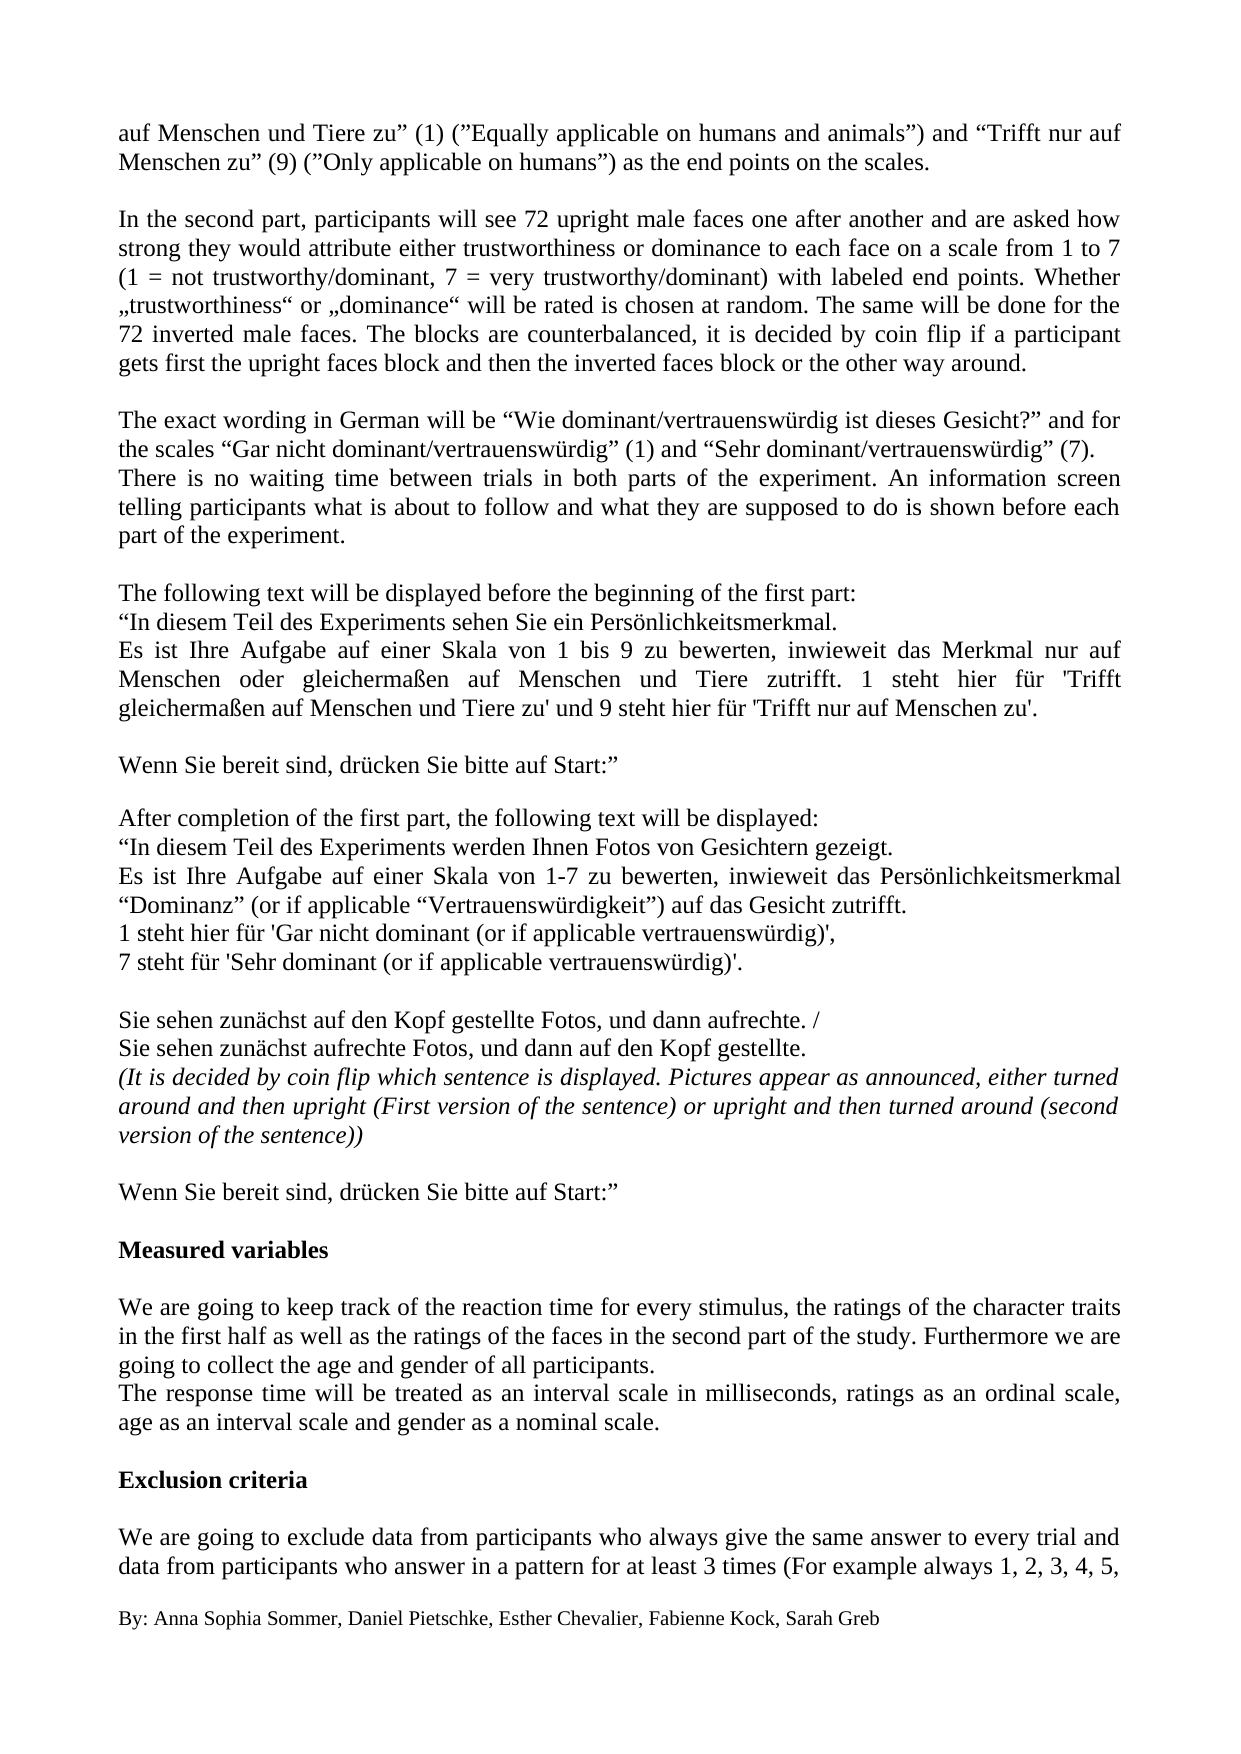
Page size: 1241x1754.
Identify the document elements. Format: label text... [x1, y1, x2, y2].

text Exclusion criteria [118, 1465, 1122, 1493]
text Wenn Sie bereit sind, drücken Sie bitte auf Start:” [118, 751, 1122, 779]
text (It is decided by coin flip which sentence is displayed. Pictures appear as announced, either turned around and then upright (First version of the sentence) or upright and then turned around (second version of the sentence)) [118, 1062, 1122, 1148]
text The following text will be displayed before the beginning of the first part: [118, 578, 1122, 607]
text There is no waiting time between trials in both parts of the experiment. An information screen telling participants what is about to follow and what they are supposed to do is shown before each part of the experiment. [118, 463, 1122, 549]
text The response time will be treated as an interval scale in milliseconds, ratings as an ordinal scale, age as an interval scale and gender as a nominal scale. [118, 1378, 1122, 1436]
text In the second part, participants will see 72 upright male faces one after another and are asked how strong they would attribute either trustworthiness or dominance to each face on a scale from 1 to 7 (1 = not trustworthy/dominant, 7 = very trustworthy/dominant) with labeled end points. Whether „trustworthiness“ or „dominance“ will be rated is chosen at random. The same will be done for the 72 inverted male faces. The blocks are counterbalanced, it is decided by coin flip if a participant gets first the upright faces block and then the inverted faces block or the other way around. [118, 204, 1122, 377]
text We are going to keep track of the reaction time for every stimulus, the ratings of the character traits in the first half as well as the ratings of the faces in the second part of the study. Furthermore we are going to collect the age and gender of all participants. [118, 1292, 1122, 1378]
text After completion of the first part, the following text will be displayed: [118, 803, 1122, 832]
text Sie sehen zunächst auf den Kopf gestellte Fotos, und dann aufrechte. / [118, 1005, 1122, 1033]
text Measured variables [118, 1235, 1122, 1263]
text auf Menschen und Tiere zu” (1) (”Equally applicable on humans and animals”) and “Trifft nur auf Menschen zu” (9) (”Only applicable on humans”) as the end points on the scales. [118, 118, 1122, 176]
text “In diesem Teil des Experiments sehen Sie ein Persönlichkeitsmerkmal. [118, 607, 1122, 636]
text Sie sehen zunächst aufrechte Fotos, und dann auf den Kopf gestellte. [118, 1033, 1122, 1062]
text 7 steht für 'Sehr dominant (or if applicable vertrauenswürdig)'. [118, 947, 1122, 976]
text “In diesem Teil des Experiments werden Ihnen Fotos von Gesichtern gezeigt. [118, 832, 1122, 861]
text Wenn Sie bereit sind, drücken Sie bitte auf Start:” [118, 1177, 1122, 1206]
text The exact wording in German will be “Wie dominant/vertrauenswürdig ist dieses Gesicht?” and for the scales “Gar nicht dominant/vertrauenswürdig” (1) and “Sehr dominant/vertrauenswürdig” (7). [118, 406, 1122, 463]
text We are going to exclude data from participants who always give the same answer to every trial and data from participants who answer in a pattern for at least 3 times (For example always 1, 2, 3, 4, 5, [118, 1522, 1122, 1580]
text Es ist Ihre Aufgabe auf einer Skala von 1 bis 9 zu bewerten, inwieweit das Merkmal nur auf Menschen oder gleichermaßen auf Menschen und Tiere zutrifft. 1 steht hier für 'Trifft gleichermaßen auf Menschen und Tiere zu' und 9 steht hier für 'Trifft nur auf Menschen zu'. [118, 636, 1122, 722]
text Es ist Ihre Aufgabe auf einer Skala von 1-7 zu bewerten, inwieweit das Persönlichkeitsmerkmal “Dominanz” (or if applicable “Vertrauenswürdigkeit”) auf das Gesicht zutrifft. [118, 861, 1122, 918]
text 1 steht hier für 'Gar nicht dominant (or if applicable vertrauenswürdig)', [118, 918, 1122, 947]
